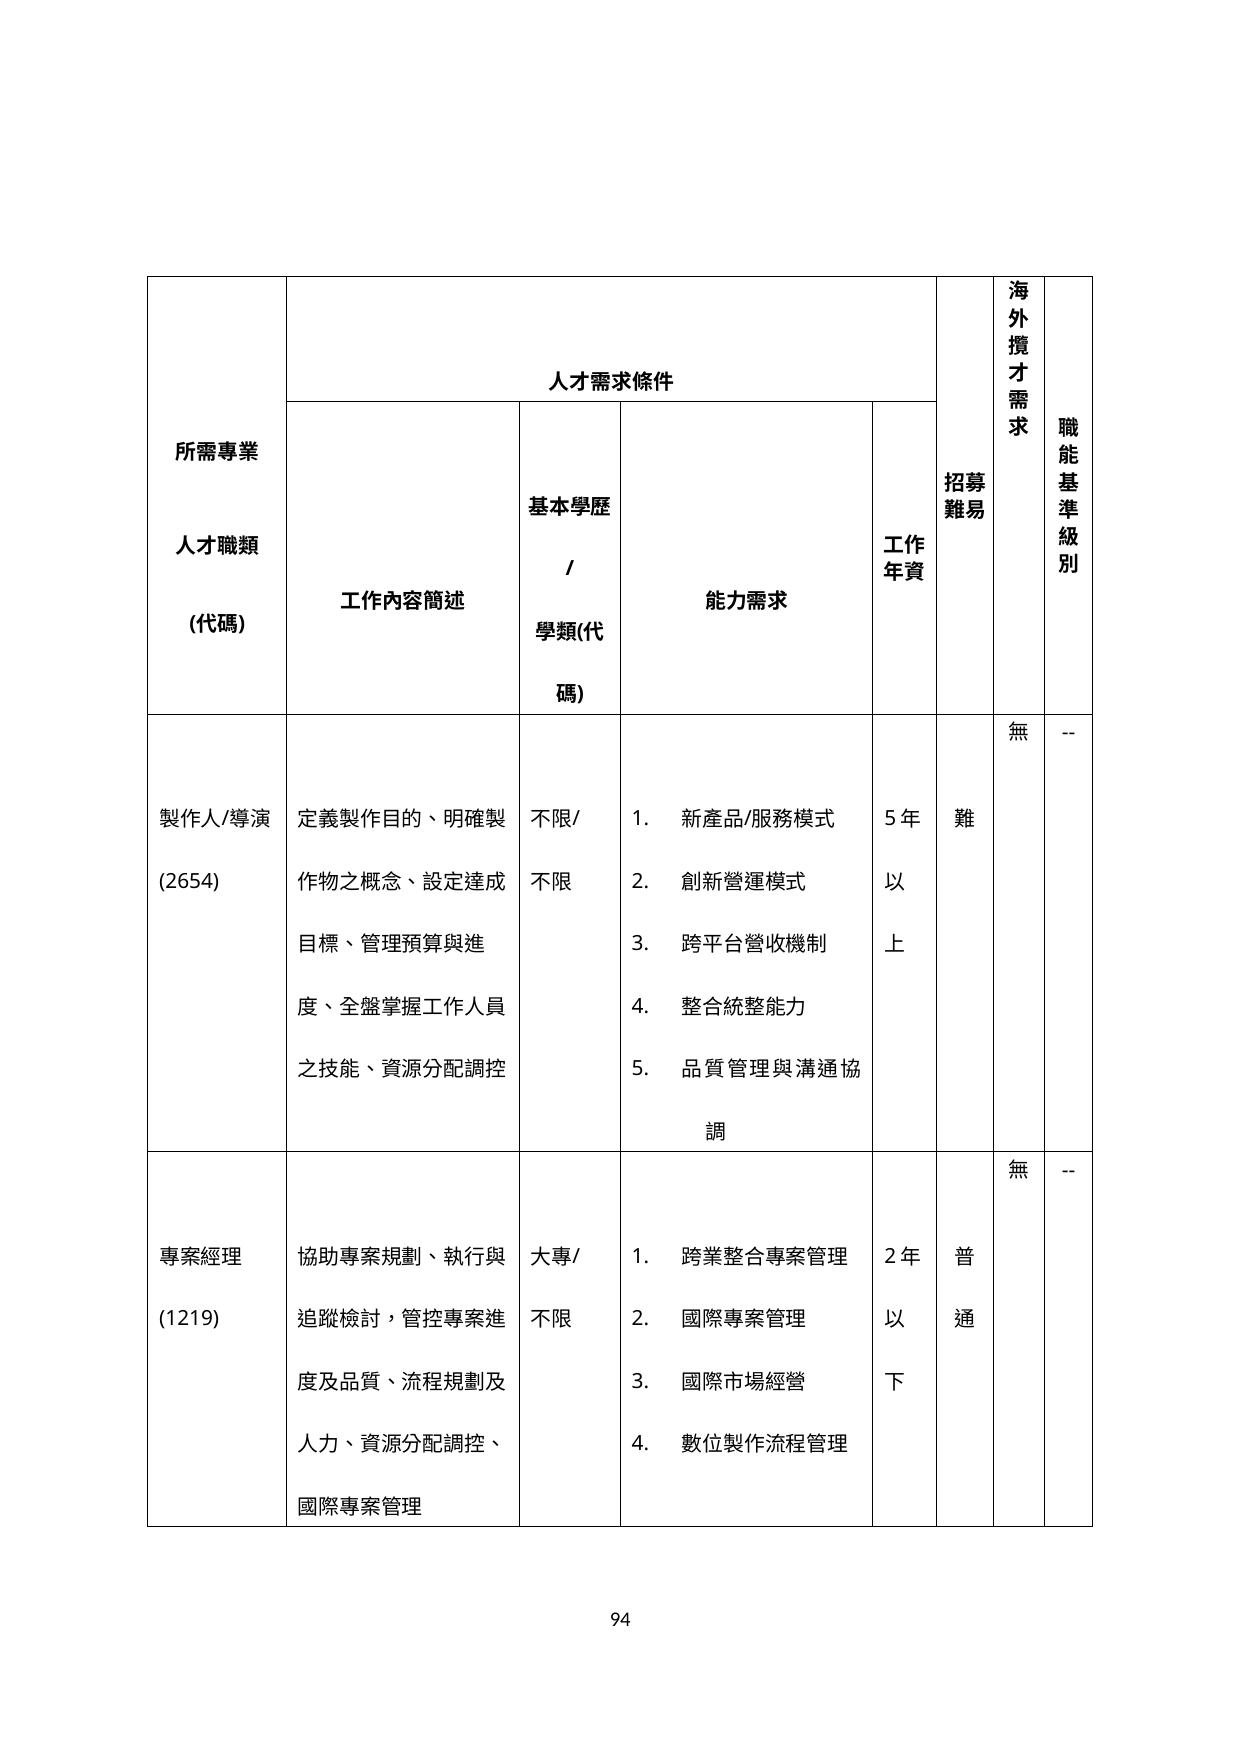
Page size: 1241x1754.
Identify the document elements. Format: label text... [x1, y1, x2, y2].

table_header 海外攬才需求 [994, 277, 1044, 714]
table_cell 難 [937, 715, 993, 1151]
table_header 招募難易 [937, 277, 993, 714]
table_cell 工作 年資 [873, 402, 936, 714]
table_cell 協助專案規劃、執行與追蹤檢討，管控專案進度及品質、流程規劃及人力、資源分配調控、國際專案管理 [287, 1152, 519, 1526]
table_cell 專案經理 (1219) [148, 1152, 286, 1526]
table_cell 定義製作目的、明確製作物之概念、設定達成目標、管理預算與進度、全盤掌握工作人員之技能、資源分配調控 [287, 715, 519, 1151]
table_cell 無 [994, 715, 1044, 1151]
table_cell 5年以上 [873, 715, 936, 1151]
table_cell -- [1045, 715, 1092, 1151]
table_cell 不限/ 不限 [520, 715, 620, 1151]
table_cell 無 [994, 1152, 1044, 1526]
table_cell 大專/ 不限 [520, 1152, 620, 1526]
table_cell 基本學歷/ 學類(代碼) [520, 402, 620, 714]
table_cell 能力需求 [621, 402, 872, 714]
table_cell 新產品/服務模式 創新營運模式 跨平台營收機制 整合統整能力 品質管理與溝通協調 [621, 715, 872, 1151]
table_cell 2年以下 [873, 1152, 936, 1526]
table_cell 跨業整合專案管理 國際專案管理 國際市場經營 數位製作流程管理 [621, 1152, 872, 1526]
table_cell -- [1045, 1152, 1092, 1526]
table_cell 工作內容簡述 [287, 402, 519, 714]
table_cell 普通 [937, 1152, 993, 1526]
table_header 所需專業 人才職類 (代碼) [148, 277, 286, 714]
table_header 職能基準級別 [1045, 277, 1092, 714]
table_header 人才需求條件 [287, 277, 936, 401]
table_cell 製作人/導演(2654) [148, 715, 286, 1151]
